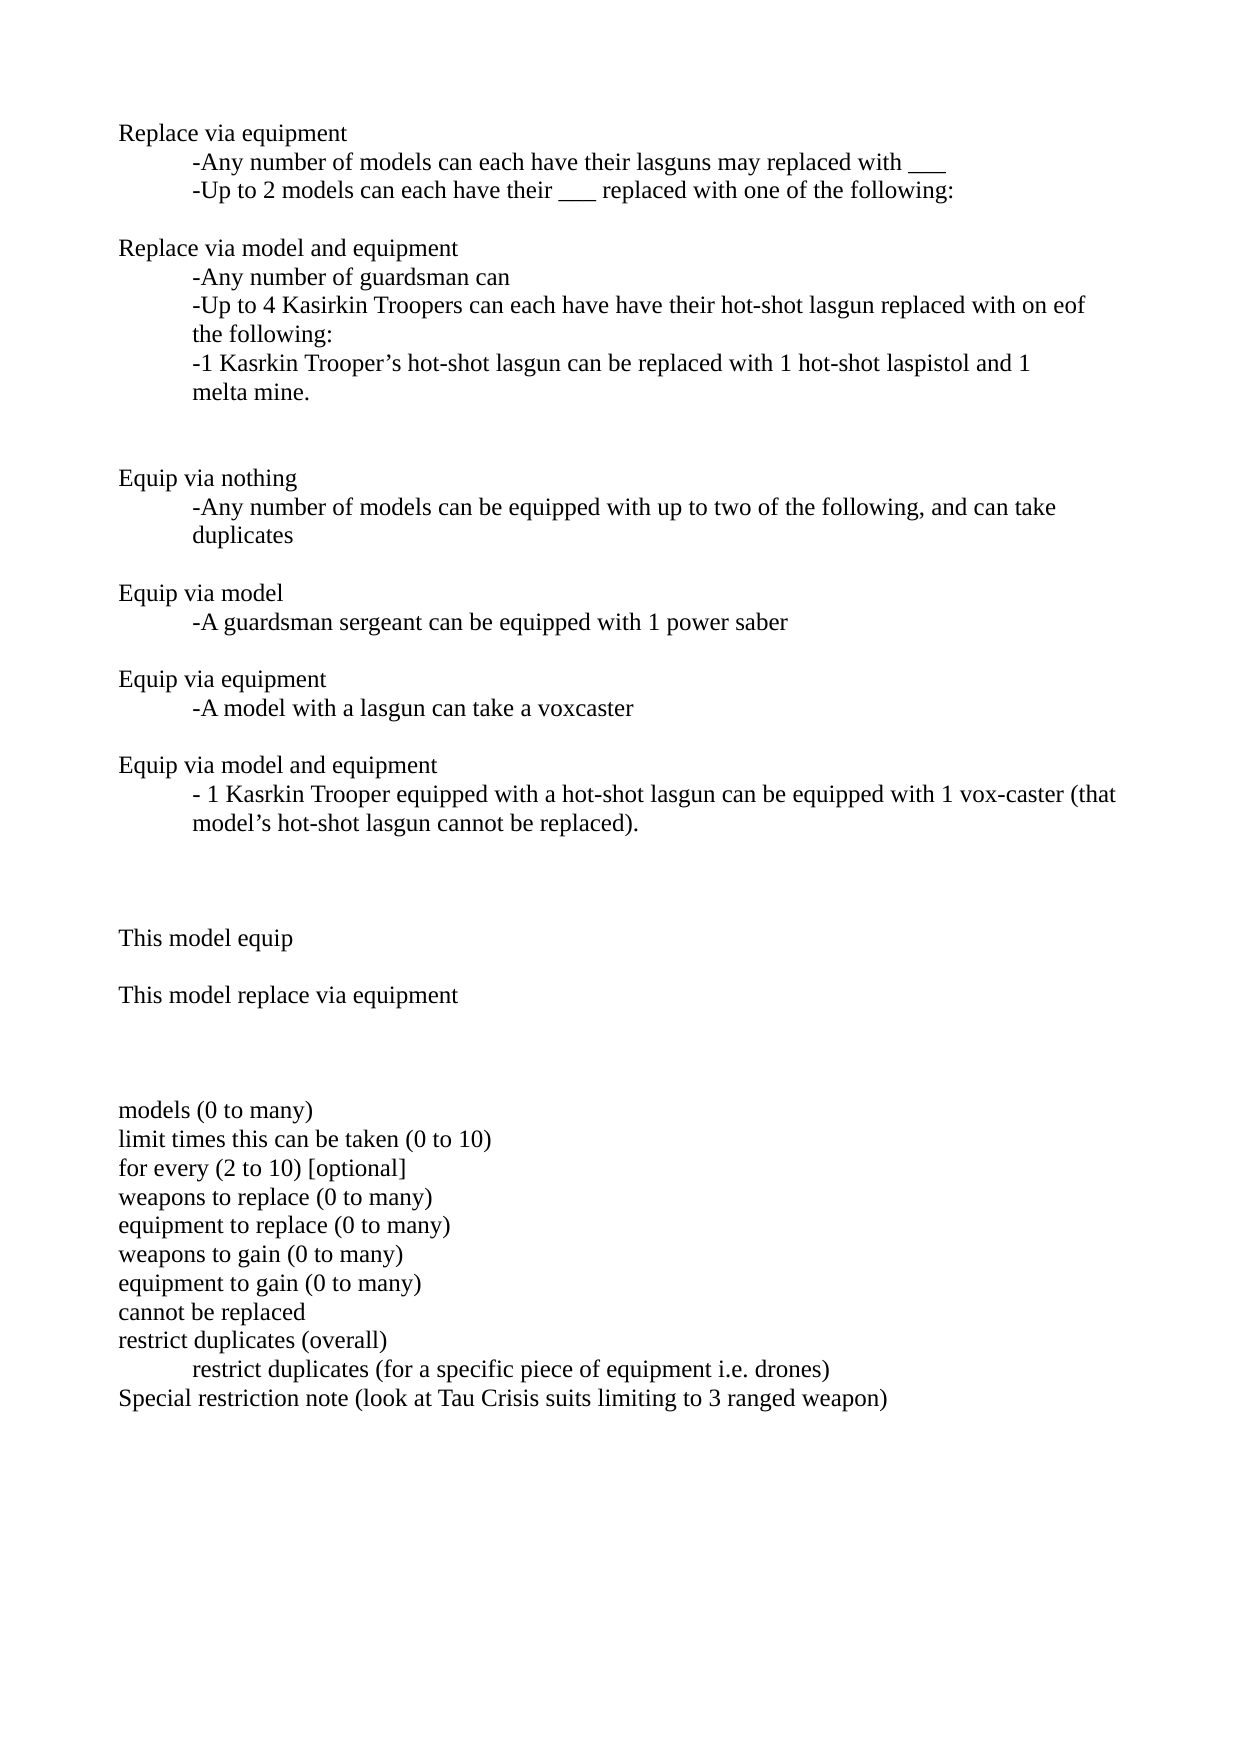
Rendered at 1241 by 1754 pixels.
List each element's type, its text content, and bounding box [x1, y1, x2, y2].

text -Up to 2 models can each have their ___ replaced with one of the following: [118, 176, 1122, 204]
text -A model with a lasgun can take a voxcaster [118, 693, 1122, 722]
text Equip via equipment [118, 664, 1122, 693]
text cannot be replaced [118, 1297, 1122, 1326]
text -Any number of models can each have their lasguns may replaced with ___ [118, 147, 1122, 176]
text Equip via model and equipment [118, 751, 1122, 779]
text This model equip [118, 923, 1122, 952]
text -Any number of models can be equipped with up to two of the following, and can take duplicates [118, 492, 1122, 549]
text equipment to replace (0 to many) [118, 1211, 1122, 1239]
text models (0 to many) [118, 1096, 1122, 1124]
text Equip via nothing [118, 463, 1122, 492]
text Replace via equipment [118, 118, 1122, 147]
text melta mine. [118, 377, 1122, 406]
text Equip via model [118, 578, 1122, 607]
text weapons to replace (0 to many) [118, 1182, 1122, 1211]
text This model replace via equipment [118, 981, 1122, 1009]
text limit times this can be taken (0 to 10) [118, 1124, 1122, 1153]
text -Any number of guardsman can [118, 262, 1122, 291]
text -A guardsman sergeant can be equipped with 1 power saber [118, 607, 1122, 636]
text Replace via model and equipment [118, 233, 1122, 262]
text restrict duplicates (for a specific piece of equipment i.e. drones) [118, 1354, 1122, 1383]
text -Up to 4 Kasirkin Troopers can each have have their hot-shot lasgun replaced with on eof the following: [118, 291, 1122, 348]
text model’s hot-shot lasgun cannot be replaced). [118, 808, 1122, 837]
text for every (2 to 10) [optional] [118, 1153, 1122, 1182]
text restrict duplicates (overall) [118, 1326, 1122, 1354]
text weapons to gain (0 to many) [118, 1239, 1122, 1268]
text - 1 Kasrkin Trooper equipped with a hot-shot lasgun can be equipped with 1 vox-caster (that [118, 779, 1122, 808]
text Special restriction note (look at Tau Crisis suits limiting to 3 ranged weapon) [118, 1383, 1122, 1412]
text equipment to gain (0 to many) [118, 1268, 1122, 1297]
text -1 Kasrkin Trooper’s hot-shot lasgun can be replaced with 1 hot-shot laspistol and 1 [118, 348, 1122, 377]
